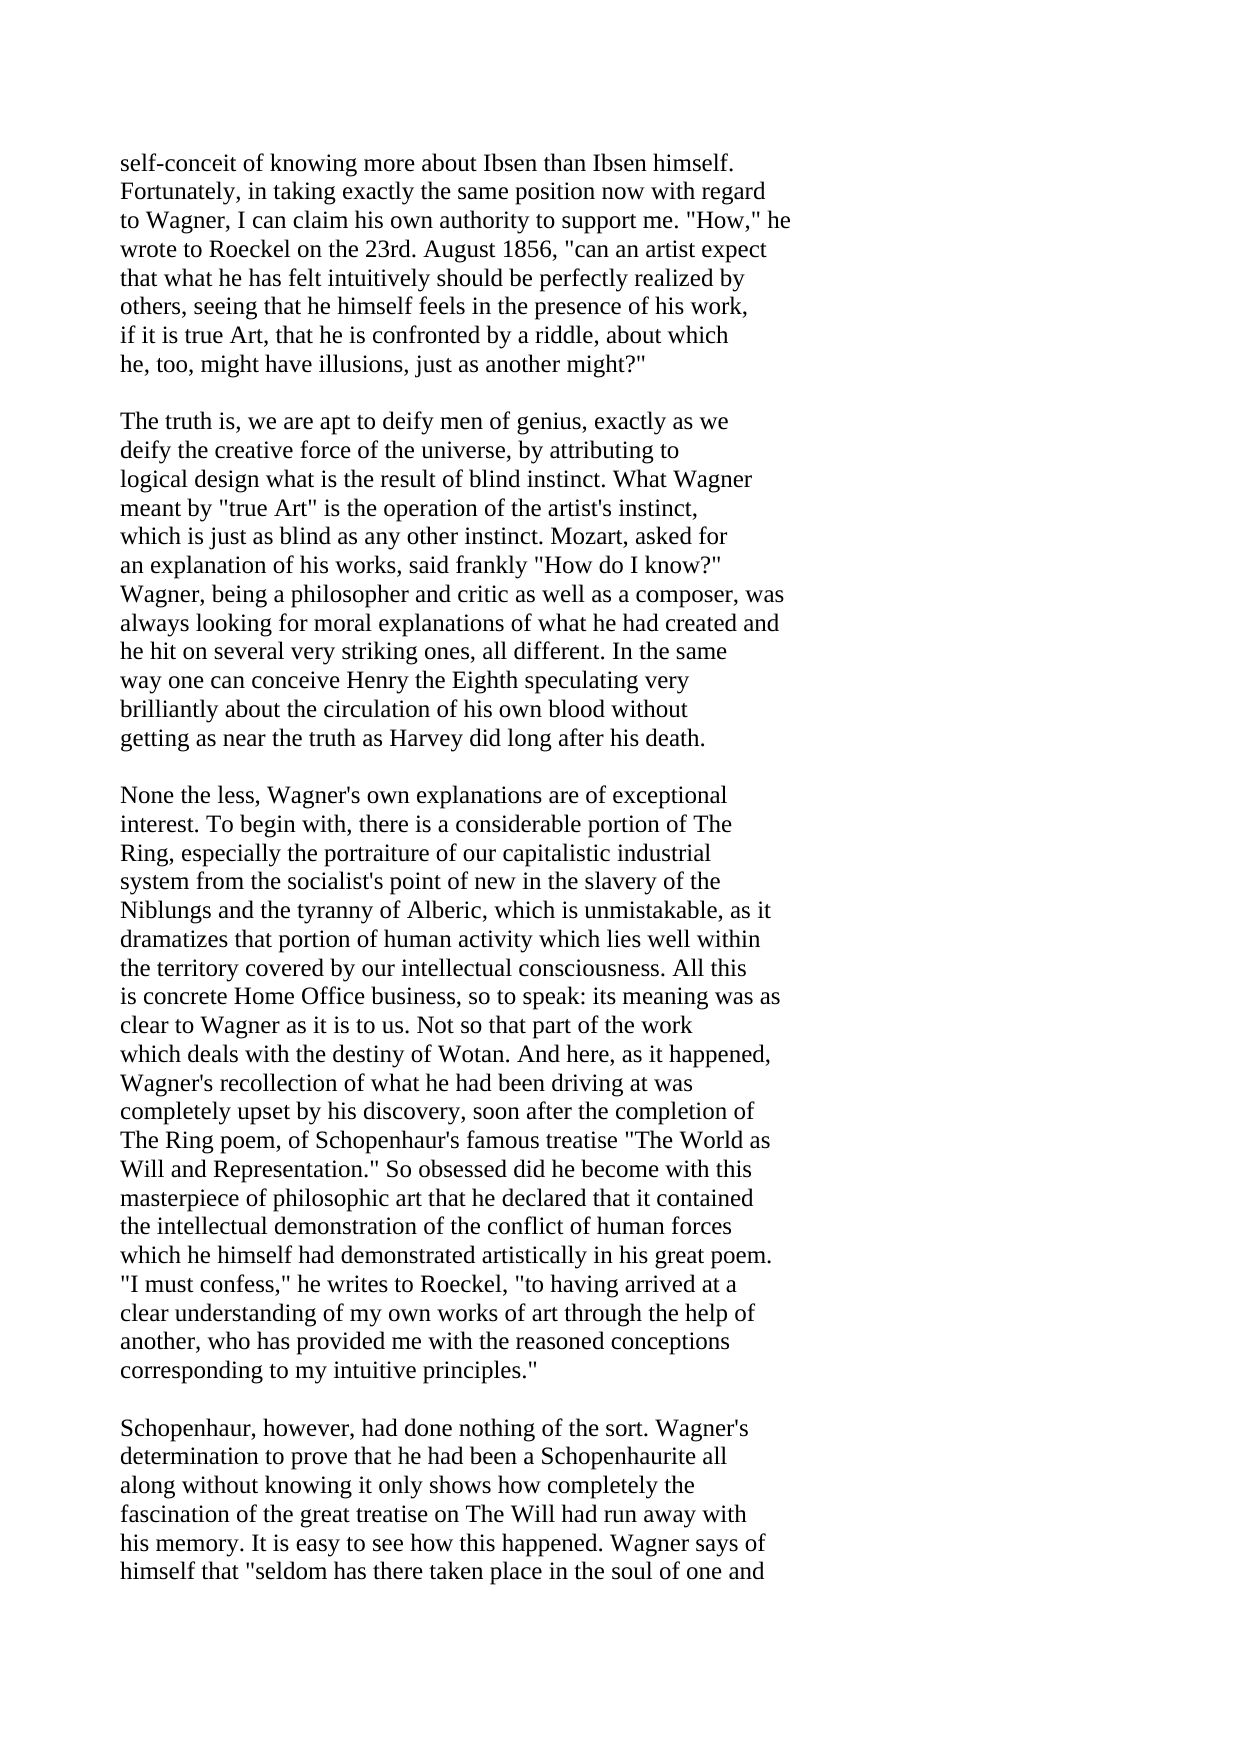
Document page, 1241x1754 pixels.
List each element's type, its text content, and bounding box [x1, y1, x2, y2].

text he hit on several very striking ones, all different. In the same [120, 636, 1120, 665]
text Wagner, being a philosopher and critic as well as a composer, was [120, 579, 1120, 608]
text others, seeing that he himself feels in the presence of his work, [120, 291, 1120, 320]
text the territory covered by our intellectual consciousness. All this [120, 953, 1120, 981]
text he, too, might have illusions, just as another might?" [120, 349, 1120, 378]
text logical design what is the result of blind instinct. What Wagner [120, 464, 1120, 493]
text None the less, Wagner's own explanations are of exceptional [120, 780, 1120, 809]
text determination to prove that he had been a Schopenhaurite all [120, 1441, 1120, 1470]
text his memory. It is easy to see how this happened. Wagner says of [120, 1528, 1120, 1556]
text masterpiece of philosophic art that he declared that it contained [120, 1183, 1120, 1211]
text clear understanding of my own works of art through the help of [120, 1298, 1120, 1326]
text brilliantly about the circulation of his own blood without [120, 694, 1120, 723]
text Fortunately, in taking exactly the same position now with regard [120, 176, 1120, 205]
text which he himself had demonstrated artistically in his great poem. [120, 1240, 1120, 1269]
text dramatizes that portion of human activity which lies well within [120, 924, 1120, 953]
text if it is true Art, that he is confronted by a riddle, about which [120, 320, 1120, 349]
text "I must confess," he writes to Roeckel, "to having arrived at a [120, 1269, 1120, 1298]
text Ring, especially the portraiture of our capitalistic industrial [120, 838, 1120, 866]
text is concrete Home Office business, so to speak: its meaning was as [120, 981, 1120, 1010]
text wrote to Roeckel on the 23rd. August 1856, "can an artist expect [120, 234, 1120, 263]
text another, who has provided me with the reasoned conceptions [120, 1326, 1120, 1355]
text completely upset by his discovery, soon after the completion of [120, 1096, 1120, 1125]
text himself that "seldom has there taken place in the soul of one and [120, 1556, 1120, 1585]
text which is just as blind as any other instinct. Mozart, asked for [120, 521, 1120, 550]
text Will and Representation." So obsessed did he become with this [120, 1154, 1120, 1183]
text to Wagner, I can claim his own authority to support me. "How," he [120, 205, 1120, 234]
text interest. To begin with, there is a considerable portion of The [120, 809, 1120, 838]
text the intellectual demonstration of the conflict of human forces [120, 1211, 1120, 1240]
text Schopenhaur, however, had done nothing of the sort. Wagner's [120, 1413, 1120, 1441]
text The truth is, we are apt to deify men of genius, exactly as we [120, 406, 1120, 435]
text meant by "true Art" is the operation of the artist's instinct, [120, 493, 1120, 521]
text way one can conceive Henry the Eighth speculating very [120, 665, 1120, 694]
text an explanation of his works, said frankly "How do I know?" [120, 550, 1120, 579]
text Wagner's recollection of what he had been driving at was [120, 1068, 1120, 1096]
text that what he has felt intuitively should be perfectly realized by [120, 263, 1120, 291]
text along without knowing it only shows how completely the [120, 1470, 1120, 1499]
text always looking for moral explanations of what he had created and [120, 608, 1120, 636]
text system from the socialist's point of new in the slavery of the [120, 866, 1120, 895]
text which deals with the destiny of Wotan. And here, as it happened, [120, 1039, 1120, 1068]
text getting as near the truth as Harvey did long after his death. [120, 723, 1120, 751]
text clear to Wagner as it is to us. Not so that part of the work [120, 1010, 1120, 1039]
text fascination of the great treatise on The Will had run away with [120, 1499, 1120, 1528]
text corresponding to my intuitive principles." [120, 1355, 1120, 1384]
text self-conceit of knowing more about Ibsen than Ibsen himself. [120, 148, 1120, 176]
text deify the creative force of the universe, by attributing to [120, 435, 1120, 464]
text The Ring poem, of Schopenhaur's famous treatise "The World as [120, 1125, 1120, 1154]
text Niblungs and the tyranny of Alberic, which is unmistakable, as it [120, 895, 1120, 924]
